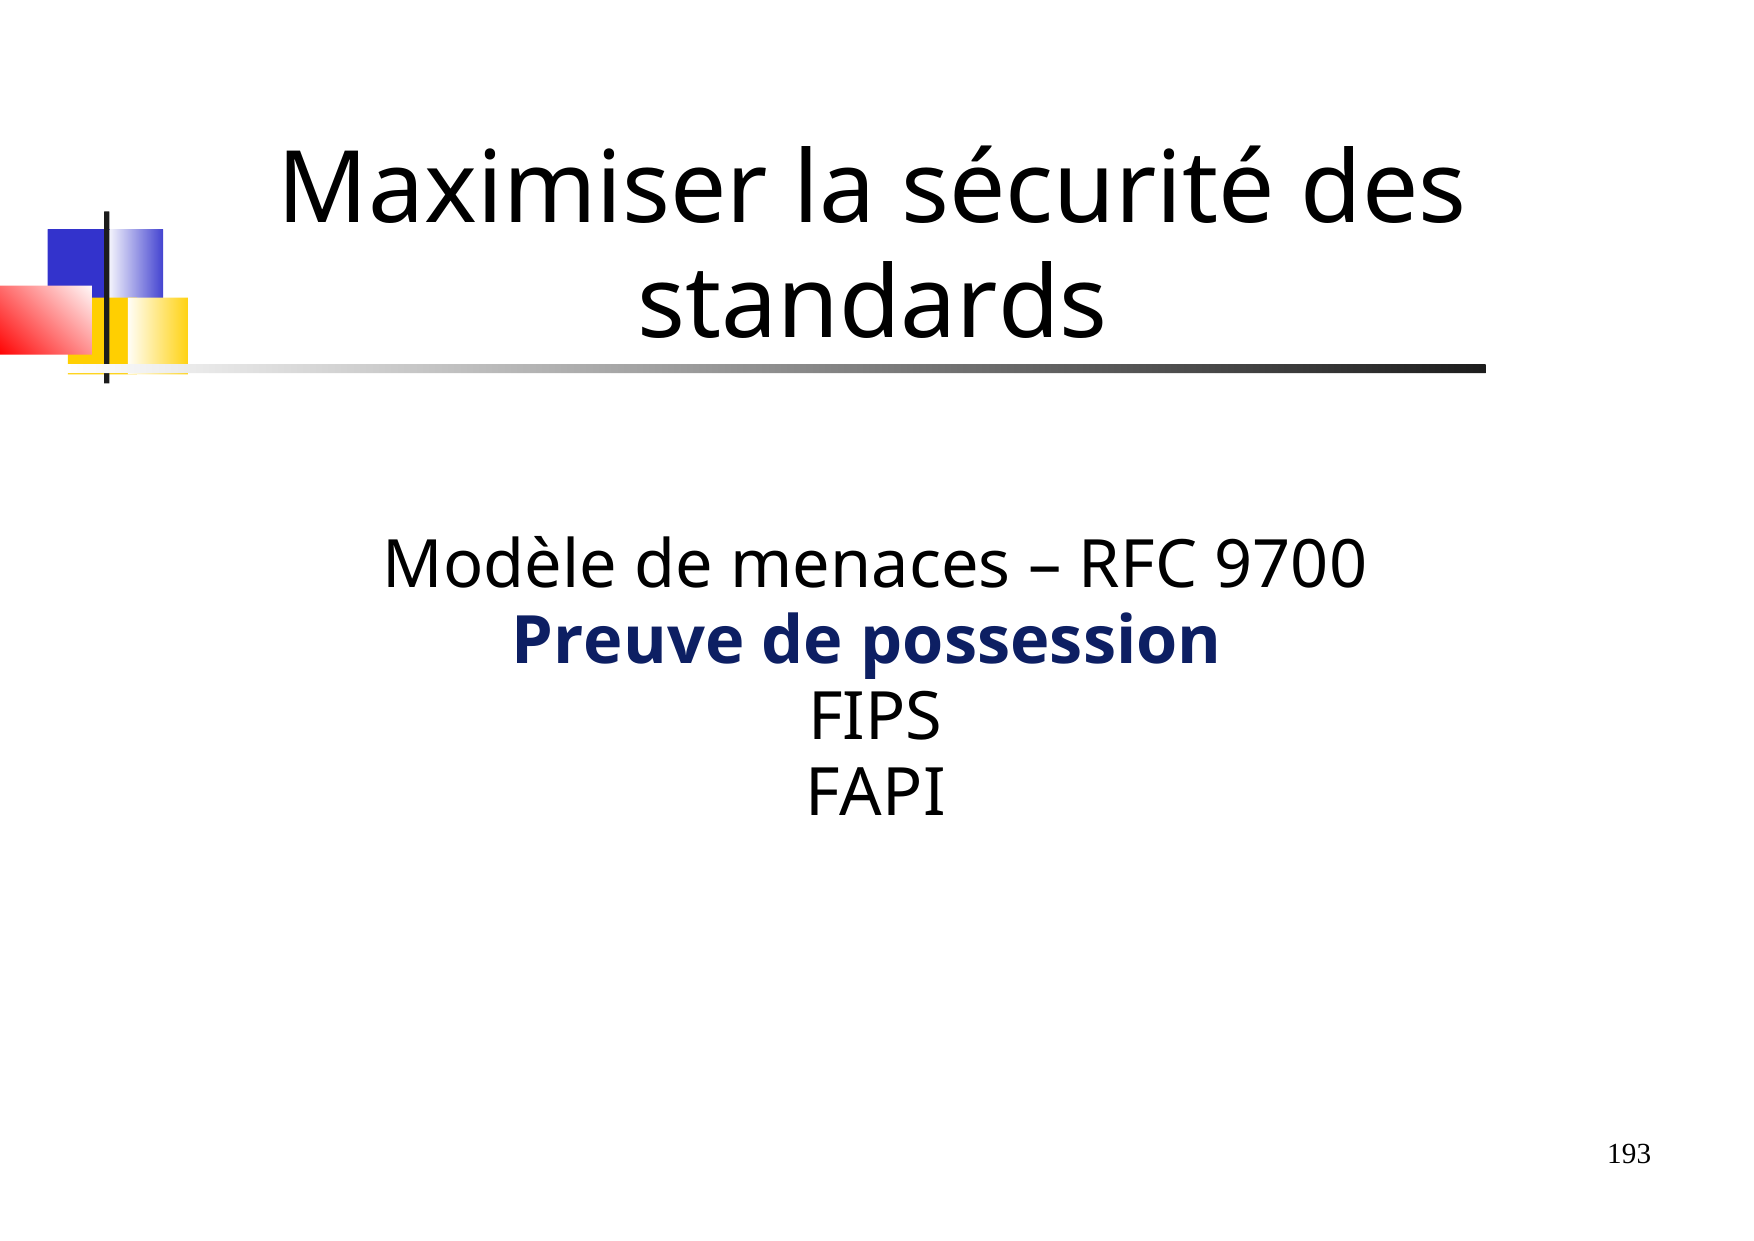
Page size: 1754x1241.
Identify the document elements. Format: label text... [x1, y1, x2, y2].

subtitle Modèle de menaces – RFC 9700 Preuve de possession FIPS FAPI [179, 371, 1567, 1091]
title Maximiser la sécurité des standards [179, 130, 1567, 361]
